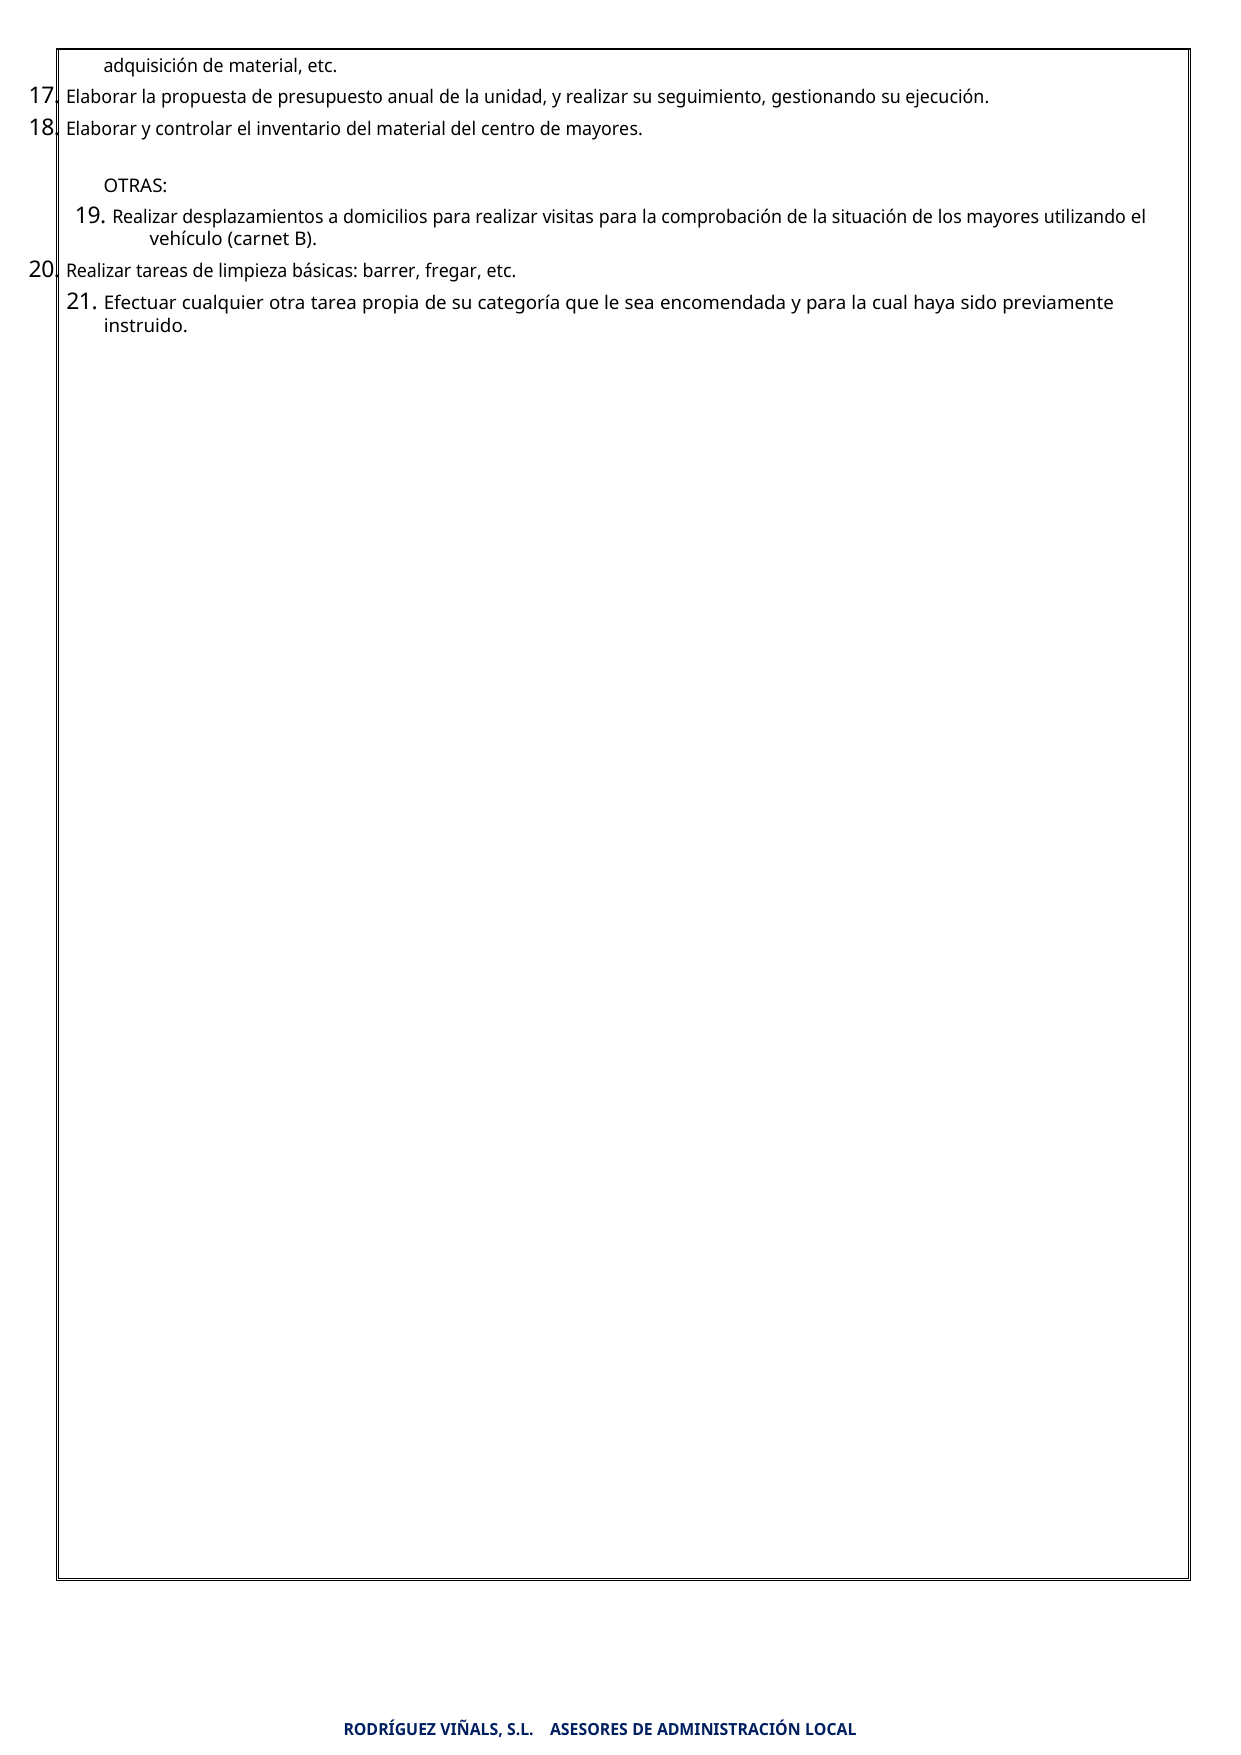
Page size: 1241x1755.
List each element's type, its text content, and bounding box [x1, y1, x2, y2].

table_cell adquisición de material, etc. Elaborar la propuesta de presupuesto anual de la unidad, y realizar su seguimiento, gestionando su ejecución. Elaborar y controlar el inventario del material del centro de mayores. OTRAS: Realizar desplazamientos a domicilios para realizar visitas para la comprobación de la situación de los mayores utilizando el vehículo (carnet B). Realizar tareas de limpieza básicas: barrer, fregar, etc. Efectuar cualquier otra tarea propia de su categoría que le sea encomendada y para la cual haya sido previamente instruido. [59, 50, 1188, 1578]
